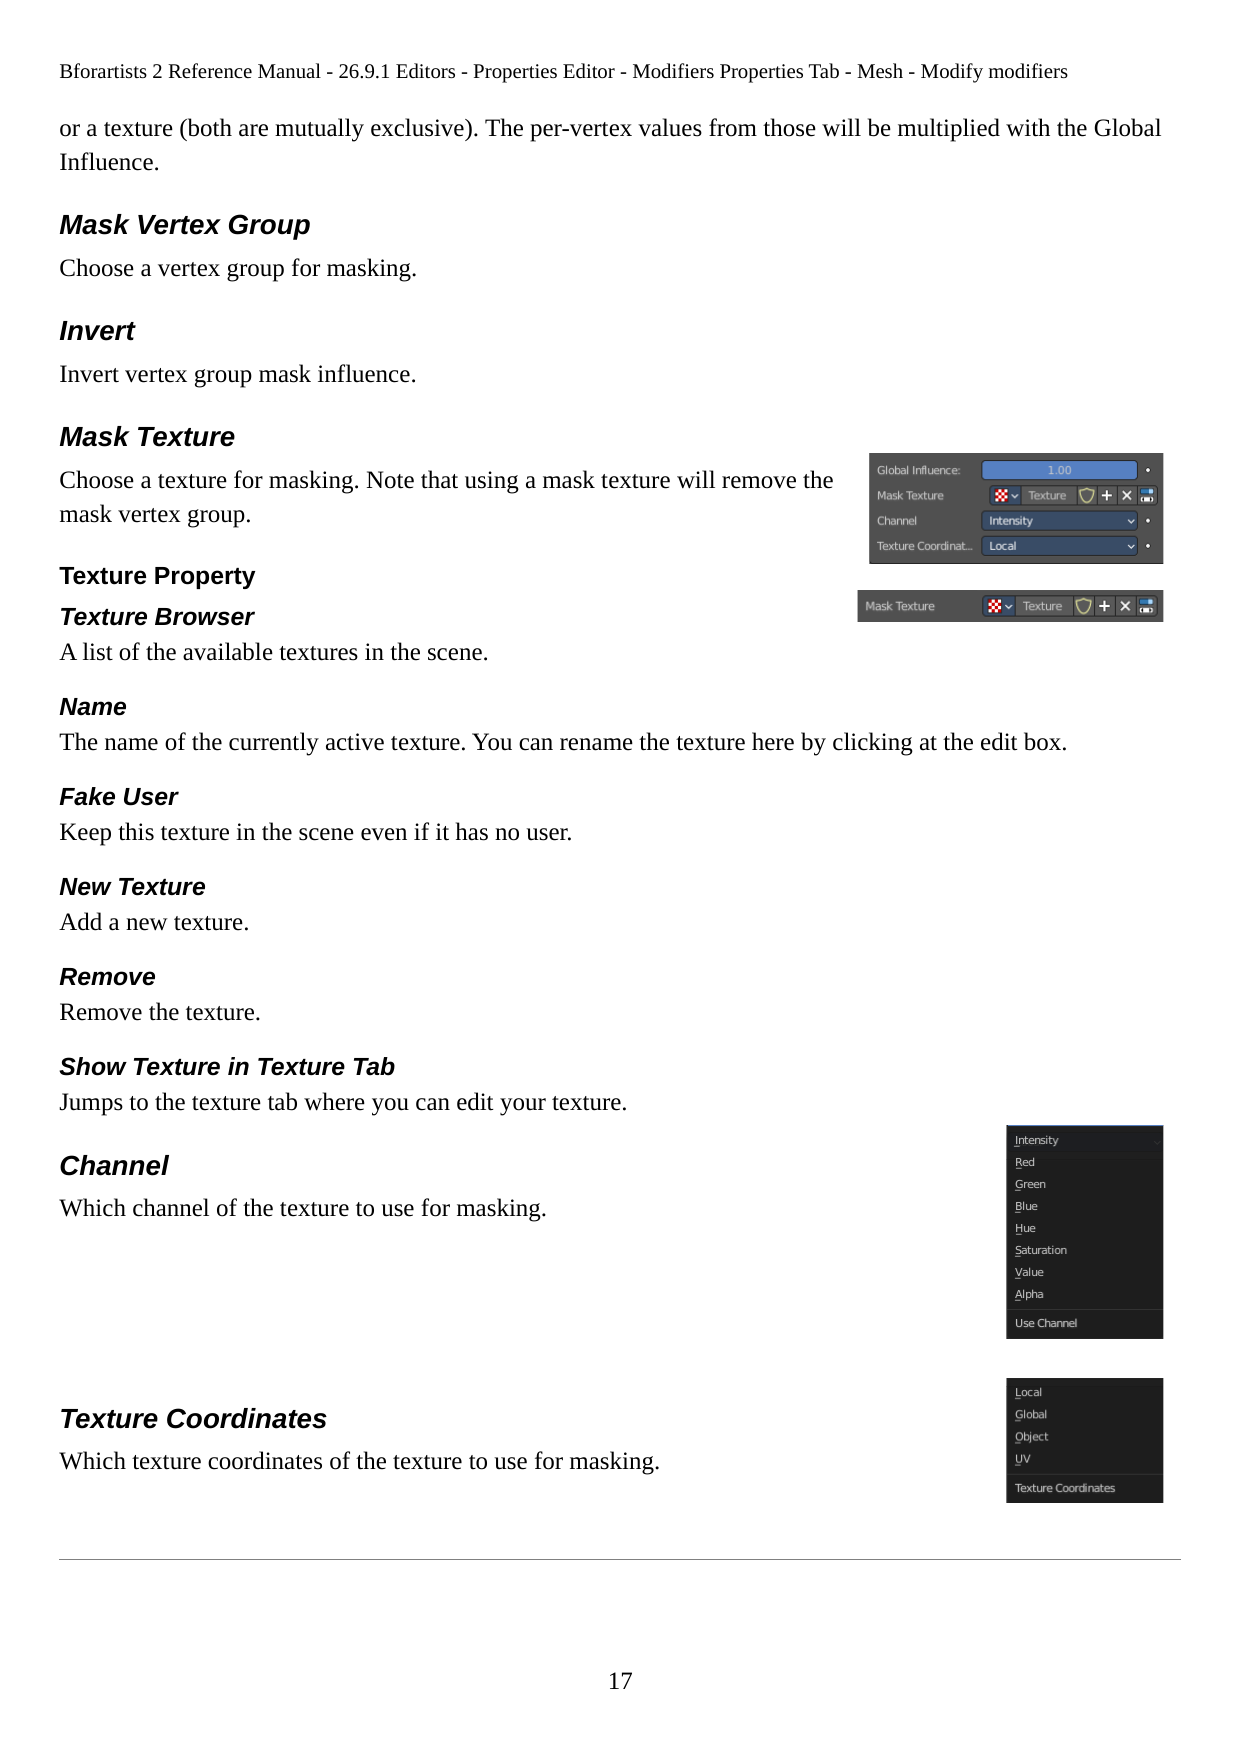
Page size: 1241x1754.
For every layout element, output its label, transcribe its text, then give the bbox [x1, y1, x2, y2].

subtitle Show Texture in Texture Tab [59, 1052, 1181, 1081]
subtitle Channel [59, 1149, 1006, 1181]
text Remove the texture. [59, 997, 1181, 1026]
subtitle Texture Coordinates [59, 1402, 1006, 1434]
subtitle Remove [59, 962, 1181, 991]
subtitle Mask Vertex Group [59, 209, 1181, 241]
subtitle New Texture [59, 872, 1181, 901]
subtitle Invert [59, 314, 1181, 346]
text Add a new texture. [59, 907, 1181, 936]
text A list of the available textures in the scene. [59, 637, 1181, 666]
picture [869, 453, 1164, 564]
text Jumps to the texture tab where you can edit your texture. [59, 1087, 1181, 1116]
subtitle [1164, 1149, 1181, 1181]
subtitle [1164, 1402, 1181, 1434]
picture [1006, 1125, 1164, 1339]
text The name of the currently active texture. You can rename the texture here by clicking at the edit box. [59, 727, 1181, 756]
text Keep this texture in the scene even if it has no user. [59, 817, 1181, 846]
text Which channel of the texture to use for masking. [59, 1193, 1006, 1222]
text or a texture (both are mutually exclusive). The per-vertex values from those will be multiplied with the Global Influence. [59, 113, 1181, 176]
text Choose a texture for masking. Note that using a mask texture will remove the mask vertex group. [59, 465, 869, 528]
picture [1006, 1378, 1164, 1503]
picture [857, 590, 1164, 622]
subtitle Fake User [59, 782, 1181, 811]
subtitle Mask Texture [59, 421, 1181, 452]
subtitle Texture Property [59, 561, 1181, 589]
subtitle Texture Browser [59, 602, 1181, 631]
subtitle Name [59, 692, 1181, 721]
text Invert vertex group mask influence. [59, 359, 1181, 388]
text Which texture coordinates of the texture to use for masking. [59, 1446, 1006, 1475]
text Choose a vertex group for masking. [59, 253, 1181, 282]
